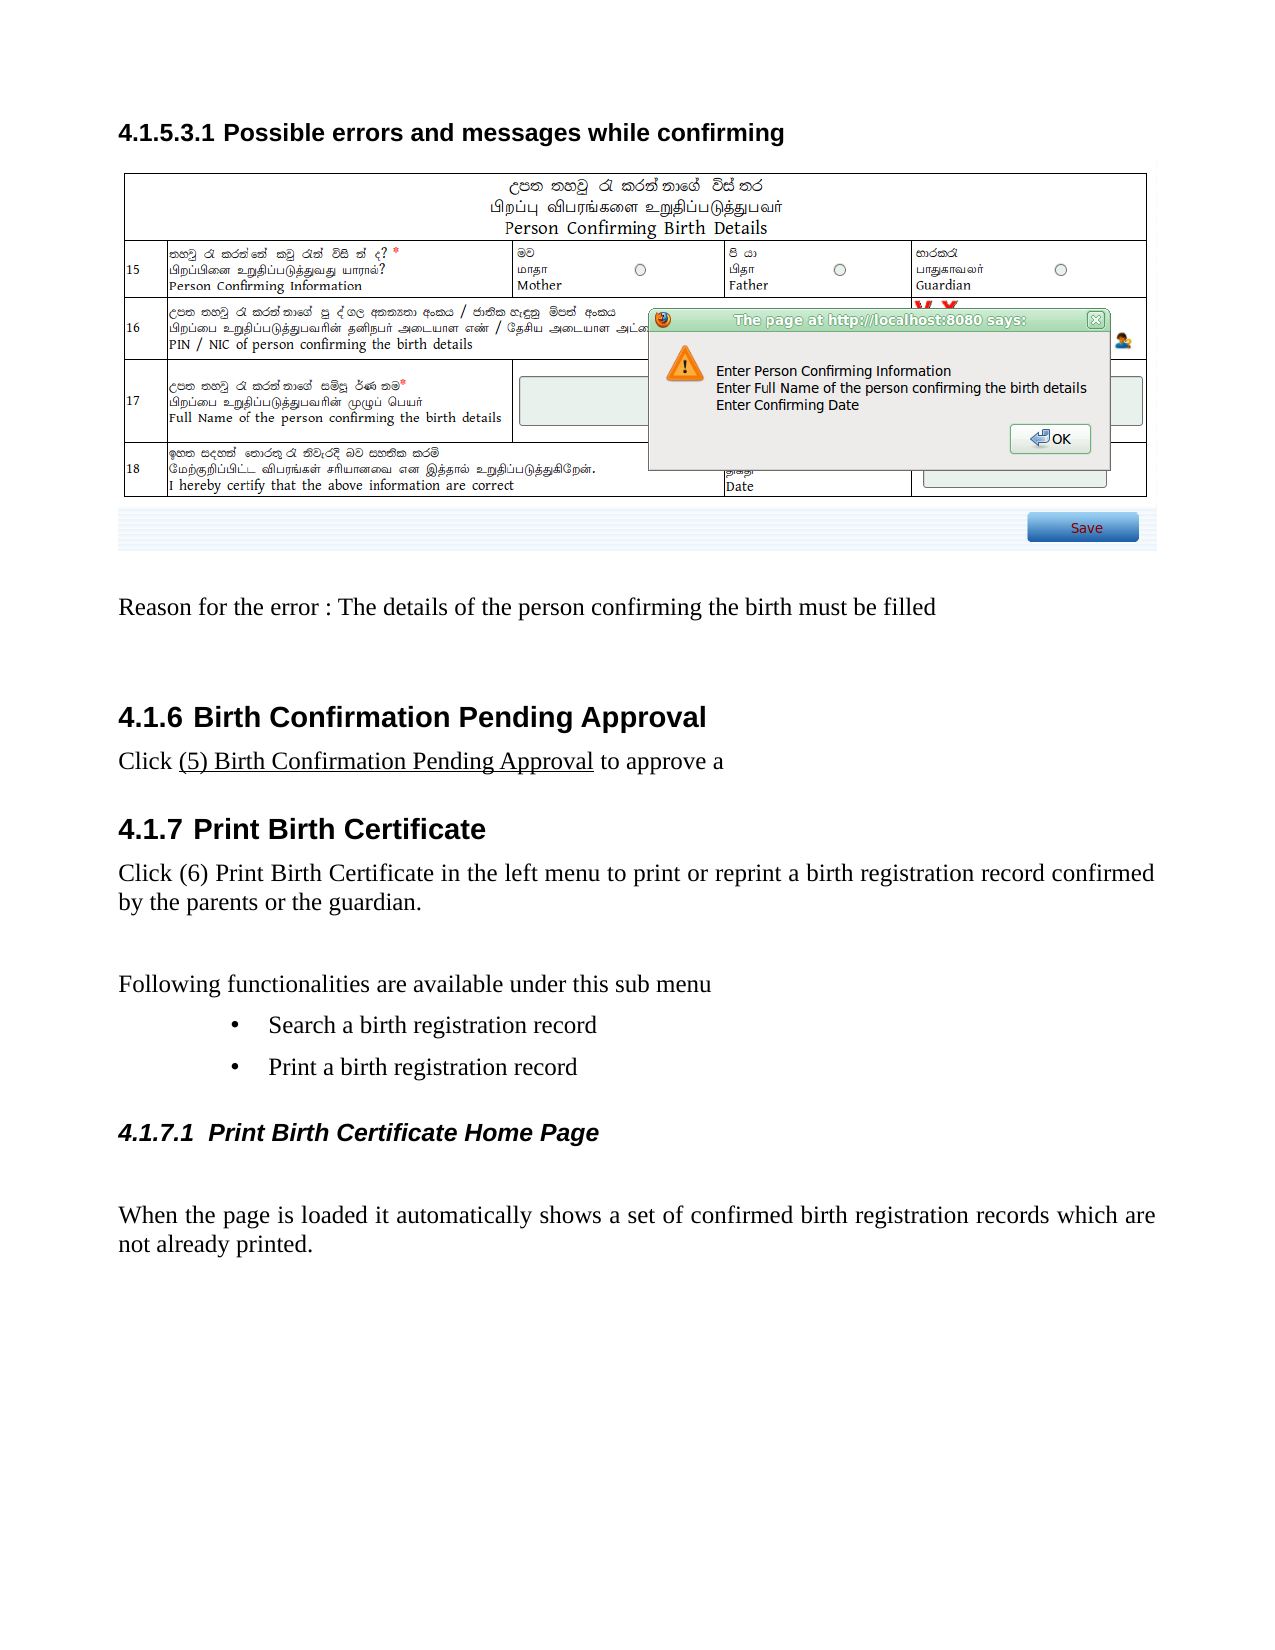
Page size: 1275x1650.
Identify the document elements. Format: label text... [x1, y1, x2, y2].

subtitle Print Birth Certificate Home Page [118, 1118, 1157, 1147]
text Reason for the error : The details of the person confirming the birth must be filled [118, 592, 1157, 621]
subtitle Possible errors and messages while confirming [118, 118, 1157, 147]
text When the page is loaded it automatically shows a set of confirmed birth registration records which are not already printed. [118, 1200, 1157, 1258]
text Following functionalities are available under this sub menu [118, 969, 1157, 998]
list Search a birth registration record [231, 1011, 1157, 1039]
subtitle Print Birth Certificate [118, 812, 1157, 846]
text Click (5) Birth Confirmation Pending Approval to approve a [118, 746, 1157, 774]
text Click (6) Print Birth Certificate in the left menu to print or reprint a birth registration record confirmed by the parents or the guardian. [118, 858, 1157, 916]
subtitle Birth Confirmation Pending Approval [118, 700, 1157, 733]
picture [118, 159, 1157, 551]
list Print a birth registration record [231, 1052, 1157, 1081]
